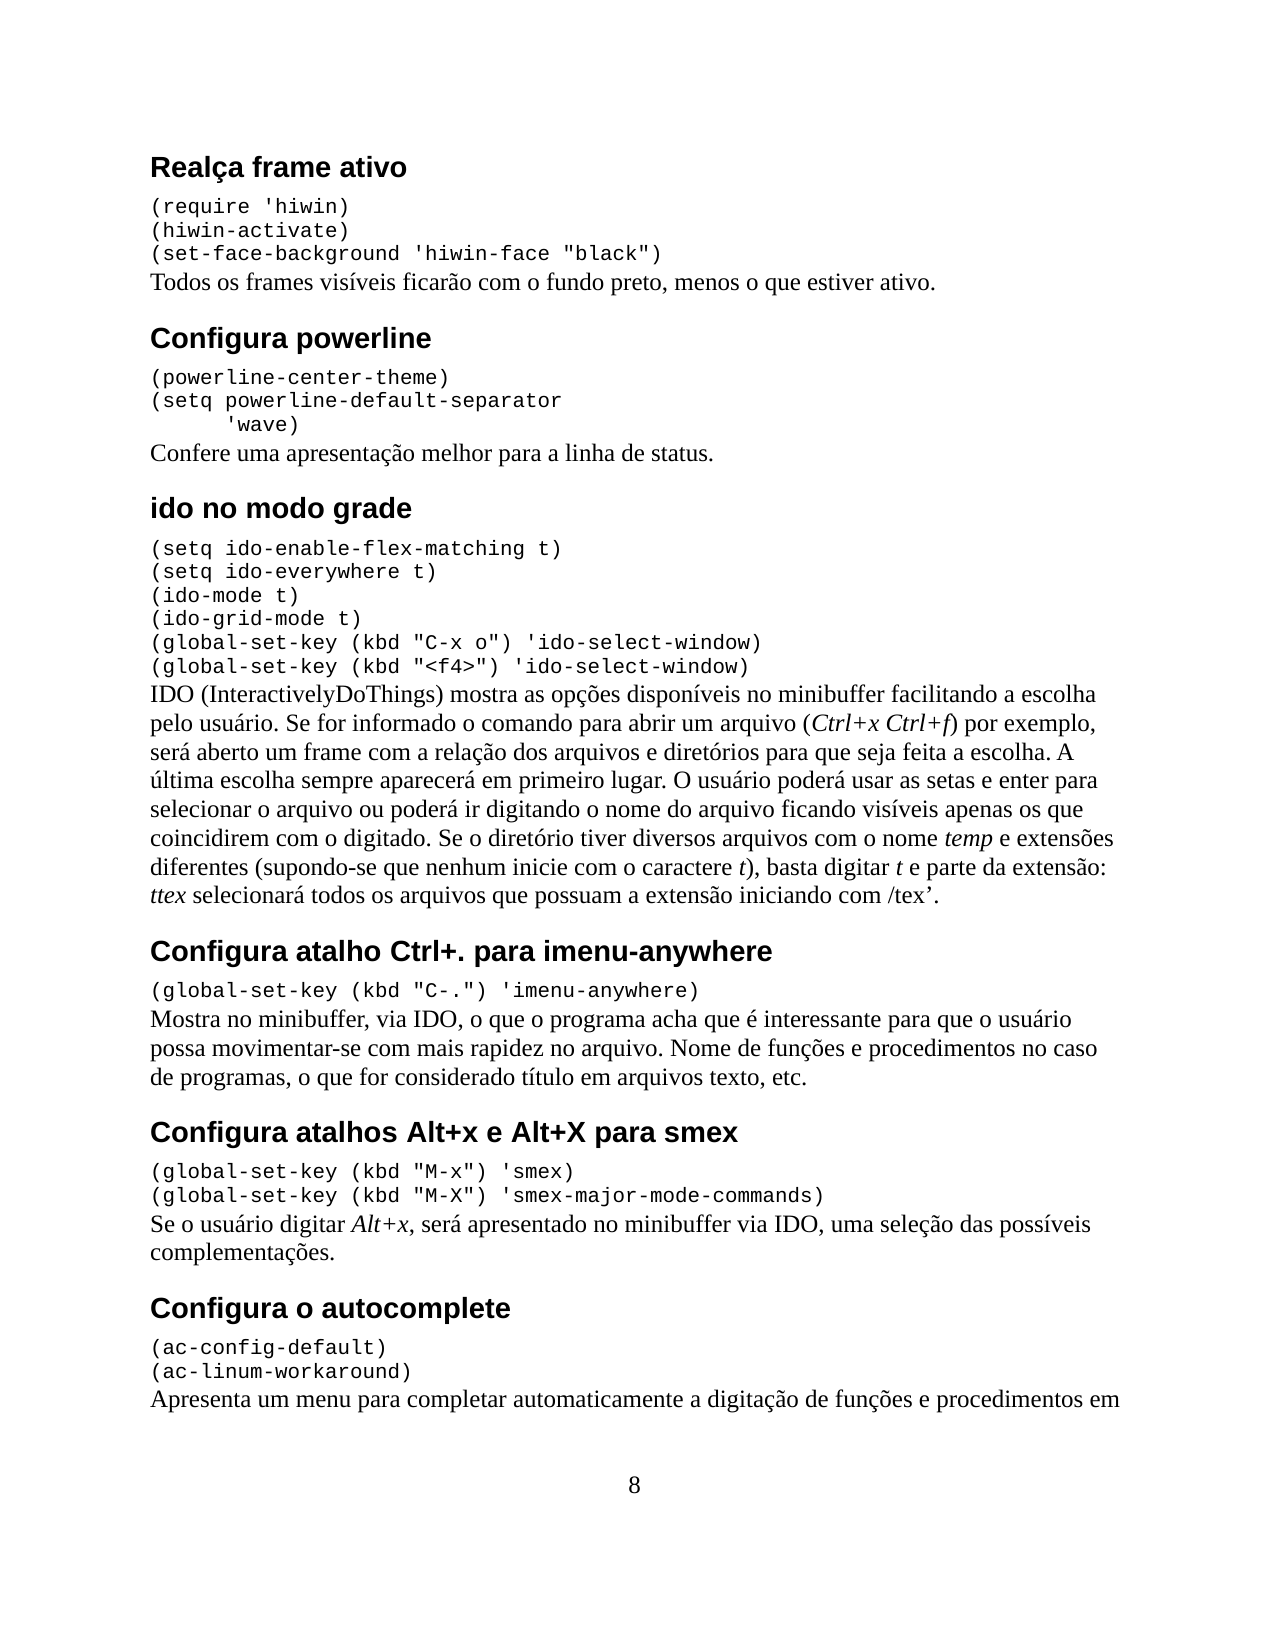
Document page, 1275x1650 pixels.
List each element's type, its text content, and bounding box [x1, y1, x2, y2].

text (setq ido-everywhere t) [150, 561, 1125, 585]
text Confere uma apresentação melhor para a linha de status. [150, 438, 1125, 466]
text (global-set-key (kbd "M-X") 'smex-major-mode-commands) [150, 1185, 1125, 1209]
text (set-face-background 'hiwin-face "black") [150, 243, 1125, 267]
text (powerline-center-theme) [150, 367, 1125, 390]
text Apresenta um menu para completar automaticamente a digitação de funções e procedimentos em [150, 1384, 1125, 1413]
subtitle Configura powerline [150, 321, 1125, 354]
text (ido-mode t) [150, 585, 1125, 608]
subtitle Configura atalho Ctrl+. para imenu-anywhere [150, 934, 1125, 968]
text Todos os frames visíveis ficarão com o fundo preto, menos o que estiver ativo. [150, 267, 1125, 296]
subtitle Configura atalhos Alt+x e Alt+X para smex [150, 1115, 1125, 1149]
text (require 'hiwin) [150, 196, 1125, 220]
text (hiwin-activate) [150, 220, 1125, 243]
text IDO (InteractivelyDoThings) mostra as opções disponíveis no minibuffer facilitando a escolha pelo usuário. Se for informado o comando para abrir um arquivo (Ctrl+x Ctrl+f) por exemplo, será aberto um frame com a relação dos arquivos e diretórios para que seja feita a escolha. A última escolha sempre aparecerá em primeiro lugar. O usuário poderá usar as setas e enter para selecionar o arquivo ou poderá ir digitando o nome do arquivo ficando visíveis apenas os que coincidirem com o digitado. Se o diretório tiver diversos arquivos com o nome temp e extensões diferentes (supondo-se que nenhum inicie com o caractere t), basta digitar t e parte da extensão: ttex selecionará todos os arquivos que possuam a extensão iniciando com /tex’. [150, 679, 1125, 909]
subtitle ido no modo grade [150, 491, 1125, 525]
text (ac-config-default) [150, 1337, 1125, 1361]
text Se o usuário digitar Alt+x, será apresentado no minibuffer via IDO, uma seleção das possíveis complementações. [150, 1209, 1125, 1266]
text Mostra no minibuffer, via IDO, o que o programa acha que é interessante para que o usuário possa movimentar-se com mais rapidez no arquivo. Nome de funções e procedimentos no caso de programas, o que for considerado título em arquivos texto, etc. [150, 1004, 1125, 1090]
text (setq ido-enable-flex-matching t) [150, 537, 1125, 561]
subtitle Configura o autocomplete [150, 1291, 1125, 1325]
subtitle Realça frame ativo [150, 150, 1125, 183]
text (global-set-key (kbd "<f4>") 'ido-select-window) [150, 656, 1125, 679]
text (global-set-key (kbd "C-.") 'imenu-anywhere) [150, 980, 1125, 1004]
text (global-set-key (kbd "M-x") 'smex) [150, 1161, 1125, 1185]
text (ido-grid-mode t) [150, 608, 1125, 632]
text (global-set-key (kbd "C-x o") 'ido-select-window) [150, 632, 1125, 656]
text 'wave) [150, 414, 1125, 438]
text (ac-linum-workaround) [150, 1361, 1125, 1384]
text (setq powerline-default-separator [150, 390, 1125, 414]
